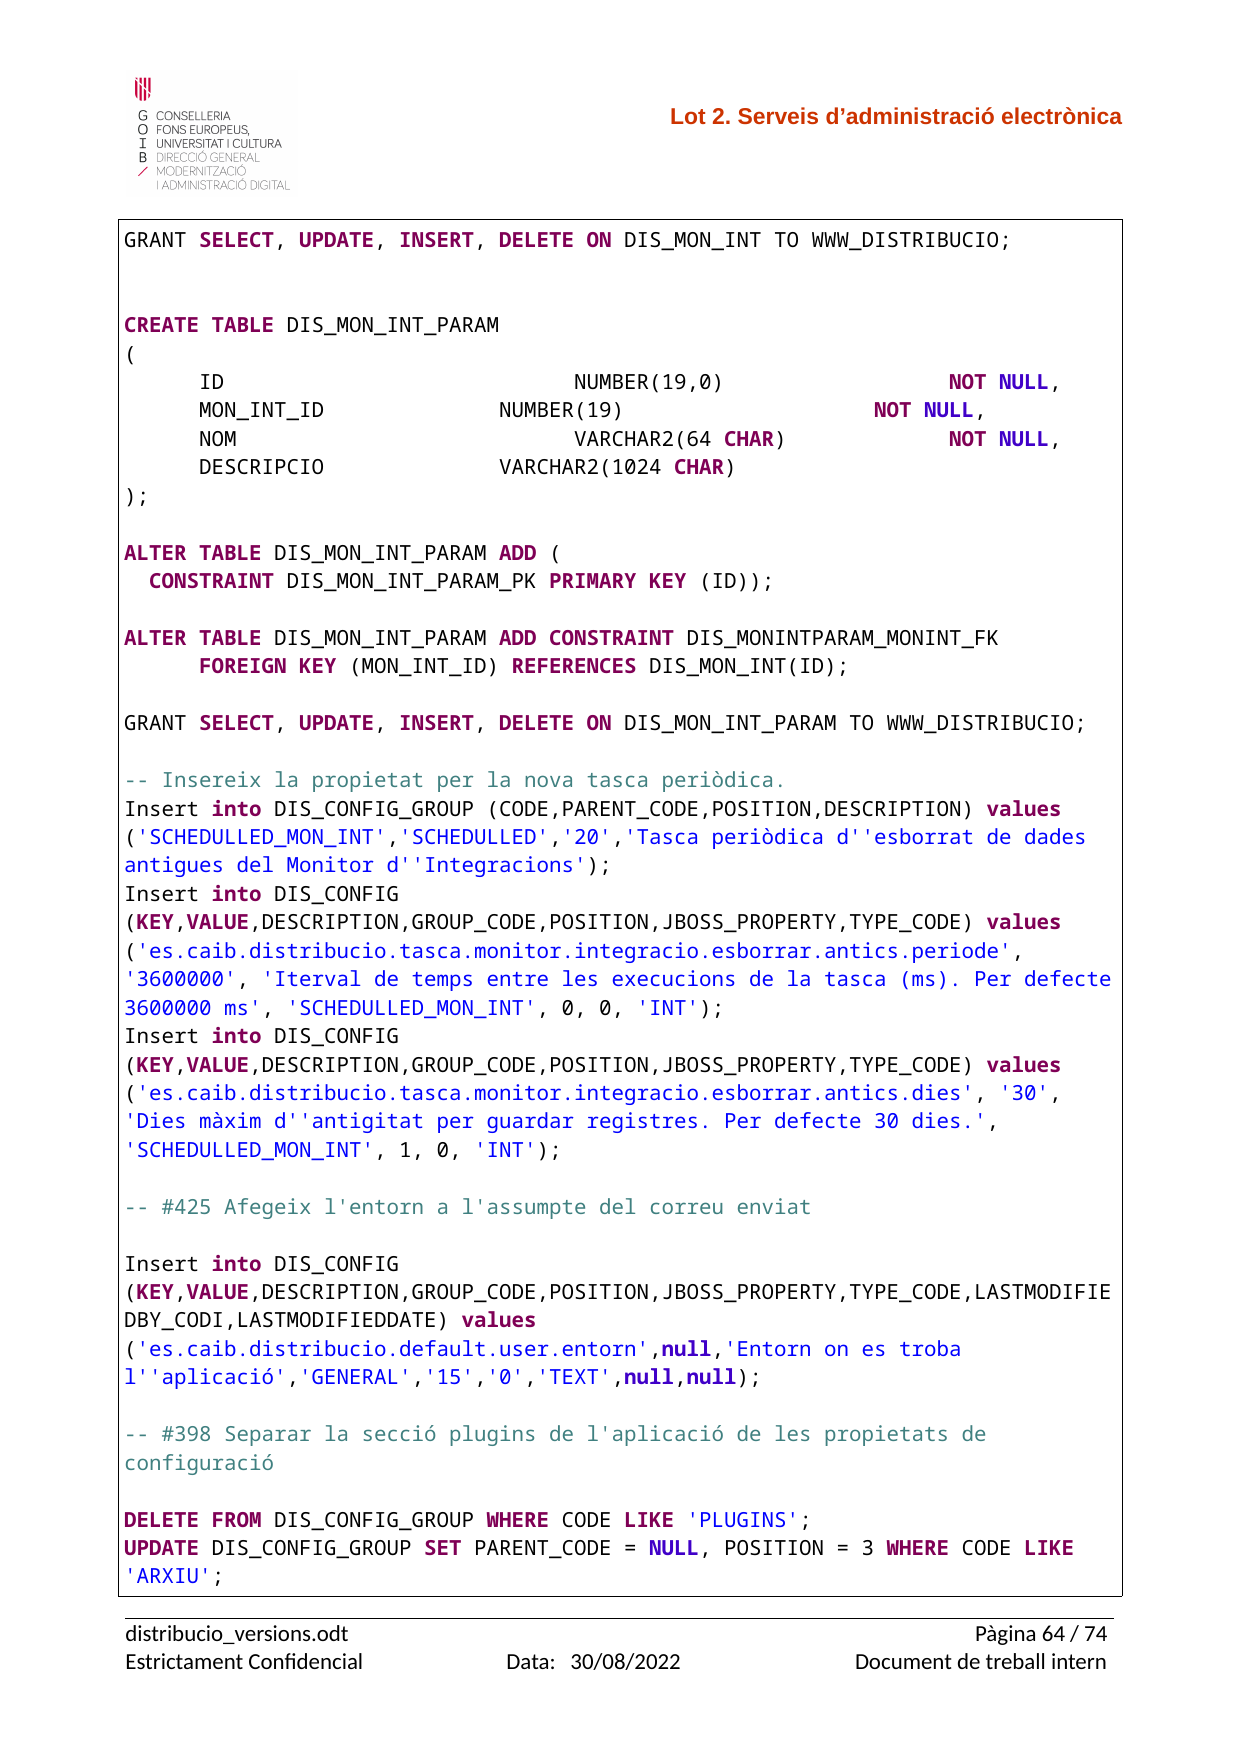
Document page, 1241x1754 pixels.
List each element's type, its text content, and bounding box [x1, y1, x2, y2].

table_header GRANT SELECT, UPDATE, INSERT, DELETE ON DIS_MON_INT TO WWW_DISTRIBUCIO; CREATE TABLE DIS_MON_INT_PARAM ( ID NUMBER(19,0) NOT NULL, MON_INT_ID NUMBER(19) NOT NULL, NOM VARCHAR2(64 CHAR) NOT NULL, DESCRIPCIO VARCHAR2(1024 CHAR) ); ALTER TABLE DIS_MON_INT_PARAM ADD ( CONSTRAINT DIS_MON_INT_PARAM_PK PRIMARY KEY (ID)); ALTER TABLE DIS_MON_INT_PARAM ADD CONSTRAINT DIS_MONINTPARAM_MONINT_FK FOREIGN KEY (MON_INT_ID) REFERENCES DIS_MON_INT(ID); GRANT SELECT, UPDATE, INSERT, DELETE ON DIS_MON_INT_PARAM TO WWW_DISTRIBUCIO; -- Insereix la propietat per la nova tasca periòdica. Insert into DIS_CONFIG_GROUP (CODE,PARENT_CODE,POSITION,DESCRIPTION) values ('SCHEDULLED_MON_INT','SCHEDULLED','20','Tasca periòdica d''esborrat de dades antigues del Monitor d''Integracions'); Insert into DIS_CONFIG (KEY,VALUE,DESCRIPTION,GROUP_CODE,POSITION,JBOSS_PROPERTY,TYPE_CODE) values ('es.caib.distribucio.tasca.monitor.integracio.esborrar.antics.periode', '3600000', 'Iterval de temps entre les execucions de la tasca (ms). Per defecte 3600000 ms', 'SCHEDULLED_MON_INT', 0, 0, 'INT'); Insert into DIS_CONFIG (KEY,VALUE,DESCRIPTION,GROUP_CODE,POSITION,JBOSS_PROPERTY,TYPE_CODE) values ('es.caib.distribucio.tasca.monitor.integracio.esborrar.antics.dies', '30', 'Dies màxim d''antigitat per guardar registres. Per defecte 30 dies.', 'SCHEDULLED_MON_INT', 1, 0, 'INT'); -- #425 Afegeix l'entorn a l'assumpte del correu enviat Insert into DIS_CONFIG (KEY,VALUE,DESCRIPTION,GROUP_CODE,POSITION,JBOSS_PROPERTY,TYPE_CODE,LASTMODIFIEDBY_CODI,LASTMODIFIEDDATE) values ('es.caib.distribucio.default.user.entorn',null,'Entorn on es troba l''aplicació','GENERAL','15','0','TEXT',null,null); -- #398 Separar la secció plugins de l'aplicació de les propietats de configuració DELETE FROM DIS_CONFIG_GROUP WHERE CODE LIKE 'PLUGINS'; UPDATE DIS_CONFIG_GROUP SET PARENT_CODE = NULL, POSITION = 3 WHERE CODE LIKE 'ARXIU'; [119, 220, 1122, 1596]
picture [126, 70, 299, 197]
